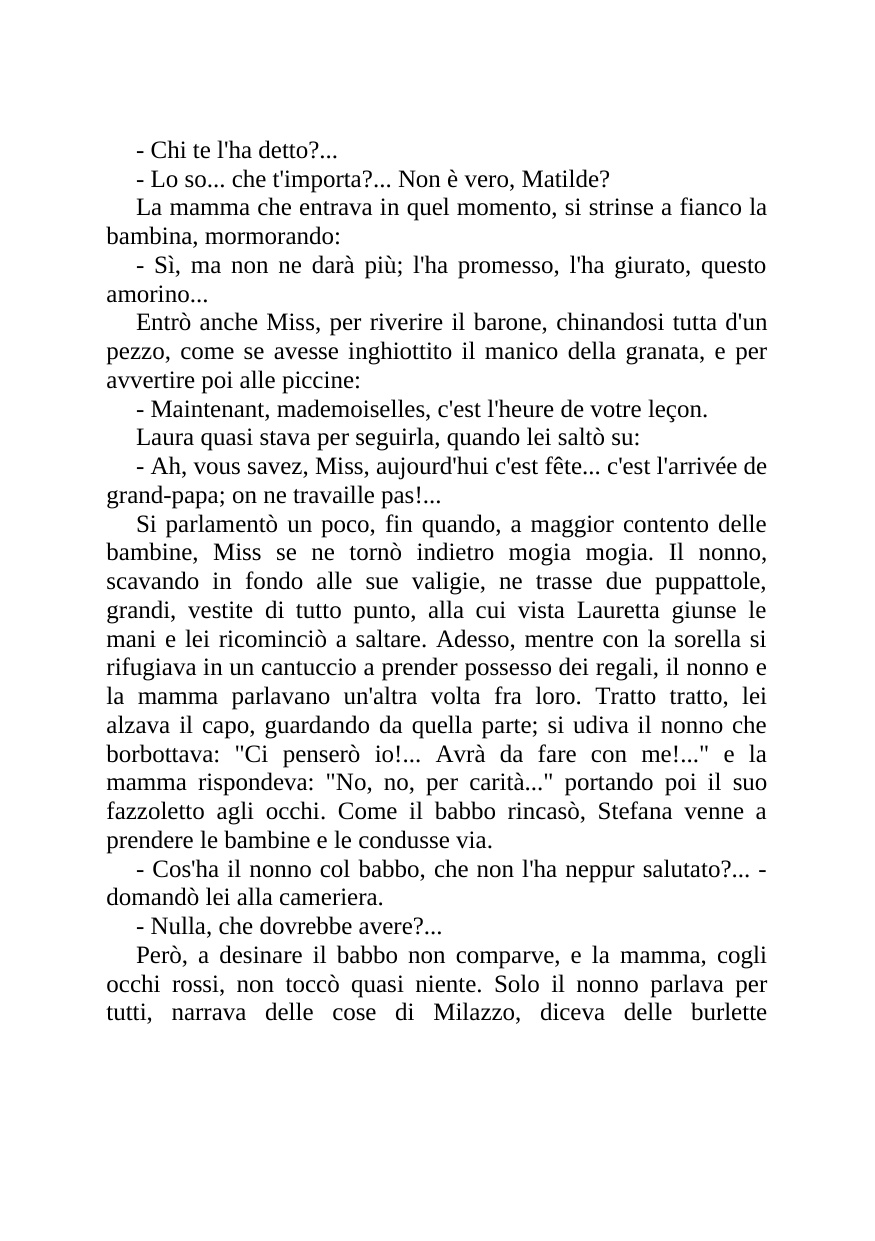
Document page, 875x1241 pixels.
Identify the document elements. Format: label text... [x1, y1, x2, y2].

text Laura quasi stava per seguirla, quando lei saltò su: [106, 422, 768, 451]
text La mamma che entrava in quel momento, si strinse a fianco la bambina, mormorando: [106, 192, 768, 250]
text Si parlamentò un poco, fin quando, a maggior contento delle bambine, Miss se ne tornò indietro mogia mogia. Il nonno, scavando in fondo alle sue valigie, ne trasse due puppattole, grandi, vestite di tutto punto, alla cui vista Lauretta giunse le mani e lei ricominciò a saltare. Adesso, mentre con la sorella si rifugiava in un cantuccio a prender possesso dei regali, il nonno e la mamma parlavano un'altra volta fra loro. Tratto tratto, lei alzava il capo, guardando da quella parte; si udiva il nonno che borbottava: "Ci penserò io!... Avrà da fare con me!..." e la mamma rispondeva: "No, no, per carità..." portando poi il suo fazzoletto agli occhi. Come il babbo rincasò, Stefana venne a prendere le bambine e le condusse via. [106, 509, 768, 854]
text - Sì, ma non ne darà più; l'ha promesso, l'ha giurato, questo amorino... [106, 250, 768, 307]
text - Lo so... che t'importa?... Non è vero, Matilde? [106, 164, 768, 192]
text - Chi te l'ha detto?... [106, 135, 768, 164]
text - Maintenant, mademoiselles, c'est l'heure de votre leçon. [106, 394, 768, 422]
text Entrò anche Miss, per riverire il barone, chinandosi tutta d'un pezzo, come se avesse inghiottito il manico della granata, e per avvertire poi alle piccine: [106, 307, 768, 394]
text - Nulla, che dovrebbe avere?... [106, 911, 768, 940]
text Però, a desinare il babbo non comparve, e la mamma, cogli occhi rossi, non toccò quasi niente. Solo il nonno parlava per tutti, narrava delle cose di Milazzo, diceva delle burlette [106, 940, 768, 1026]
text - Cos'ha il nonno col babbo, che non l'ha neppur salutato?... - domandò lei alla cameriera. [106, 854, 768, 911]
text - Ah, vous savez, Miss, aujourd'hui c'est fête... c'est l'arrivée de grand-papa; on ne travaille pas!... [106, 451, 768, 509]
